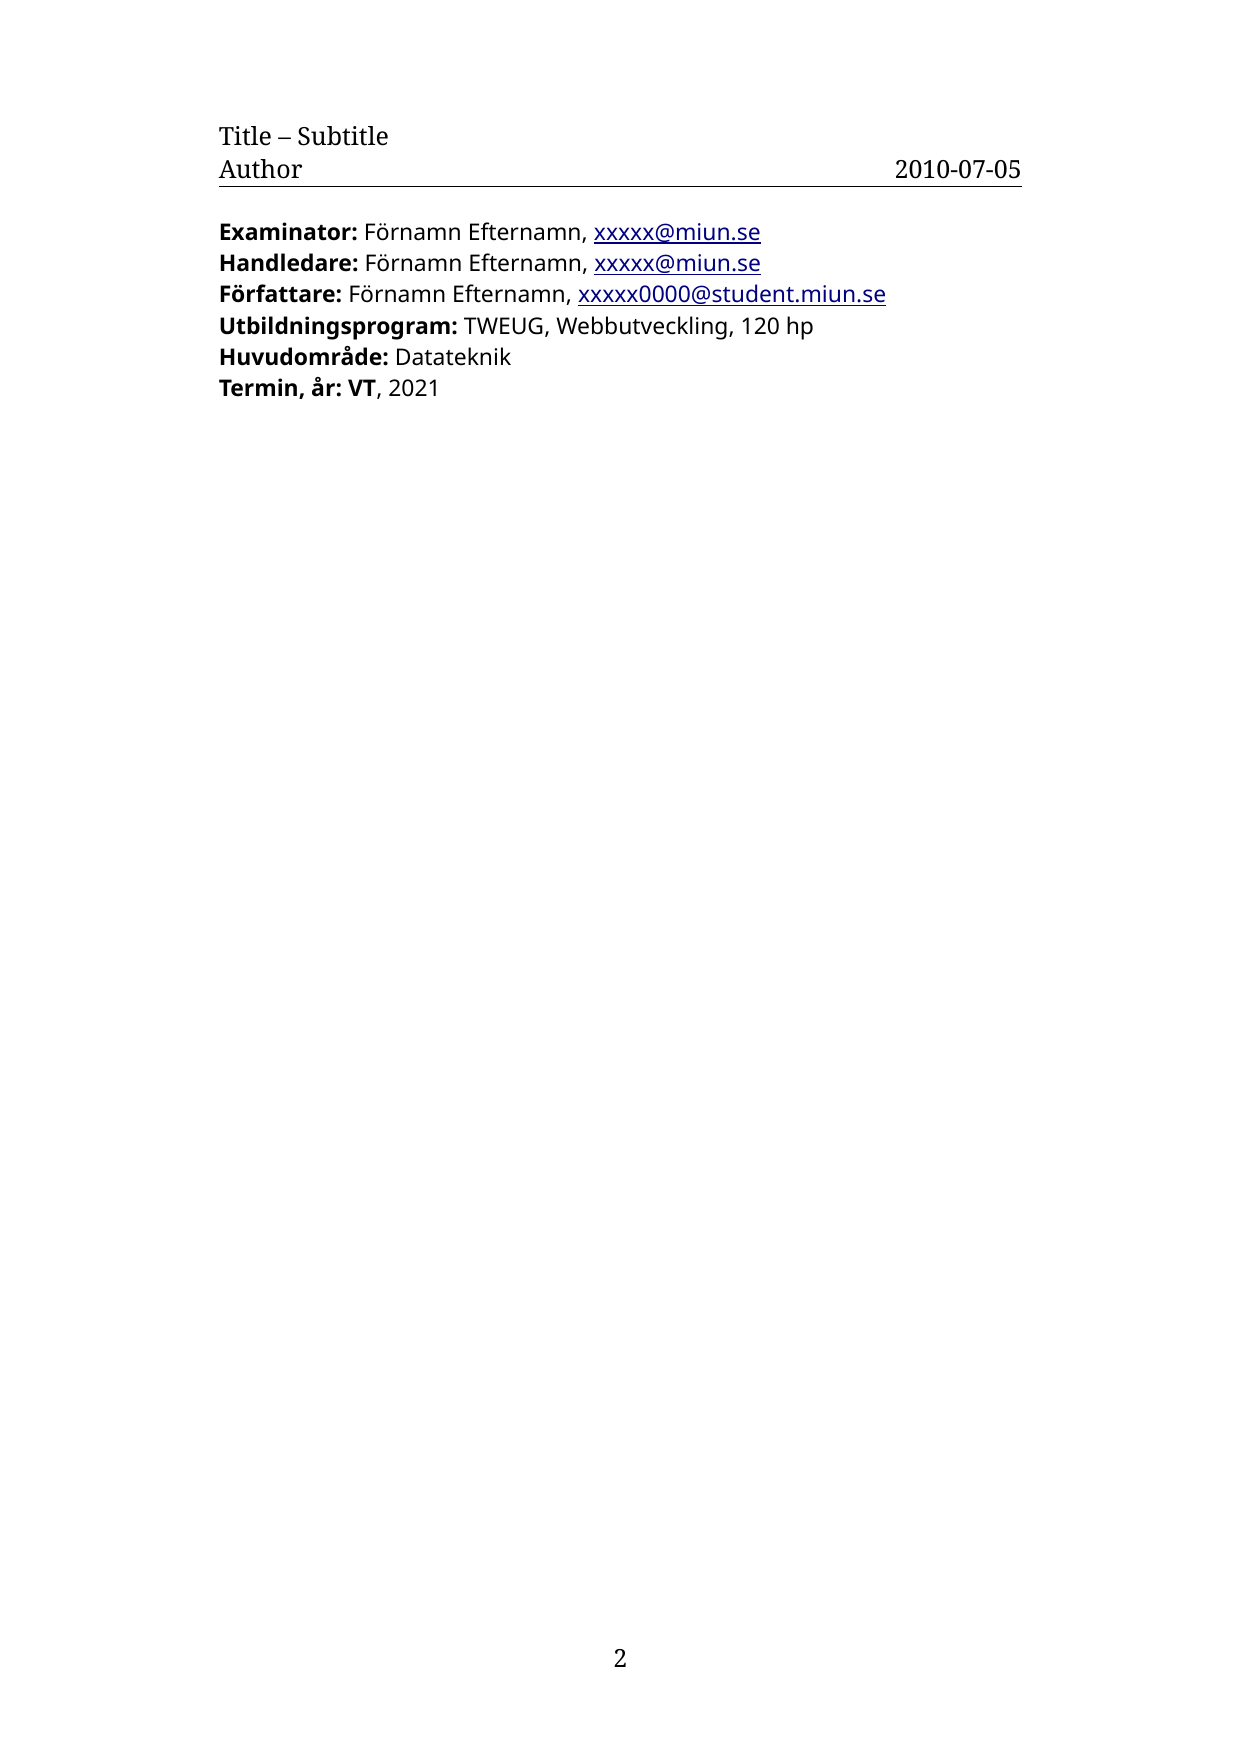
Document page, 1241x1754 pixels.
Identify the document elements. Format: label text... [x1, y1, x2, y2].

text Examinator: Förnamn Efternamn, xxxxx@miun.se Handledare: Förnamn Efternamn, xxxxx@miun.se Författare: Förnamn Efternamn, xxxxx0000@student.miun.se Utbildningsprogram: TWEUG, Webbutveckling, 120 hp Huvudområde: Datateknik Termin, år: VT, 2021 [218, 216, 1022, 403]
